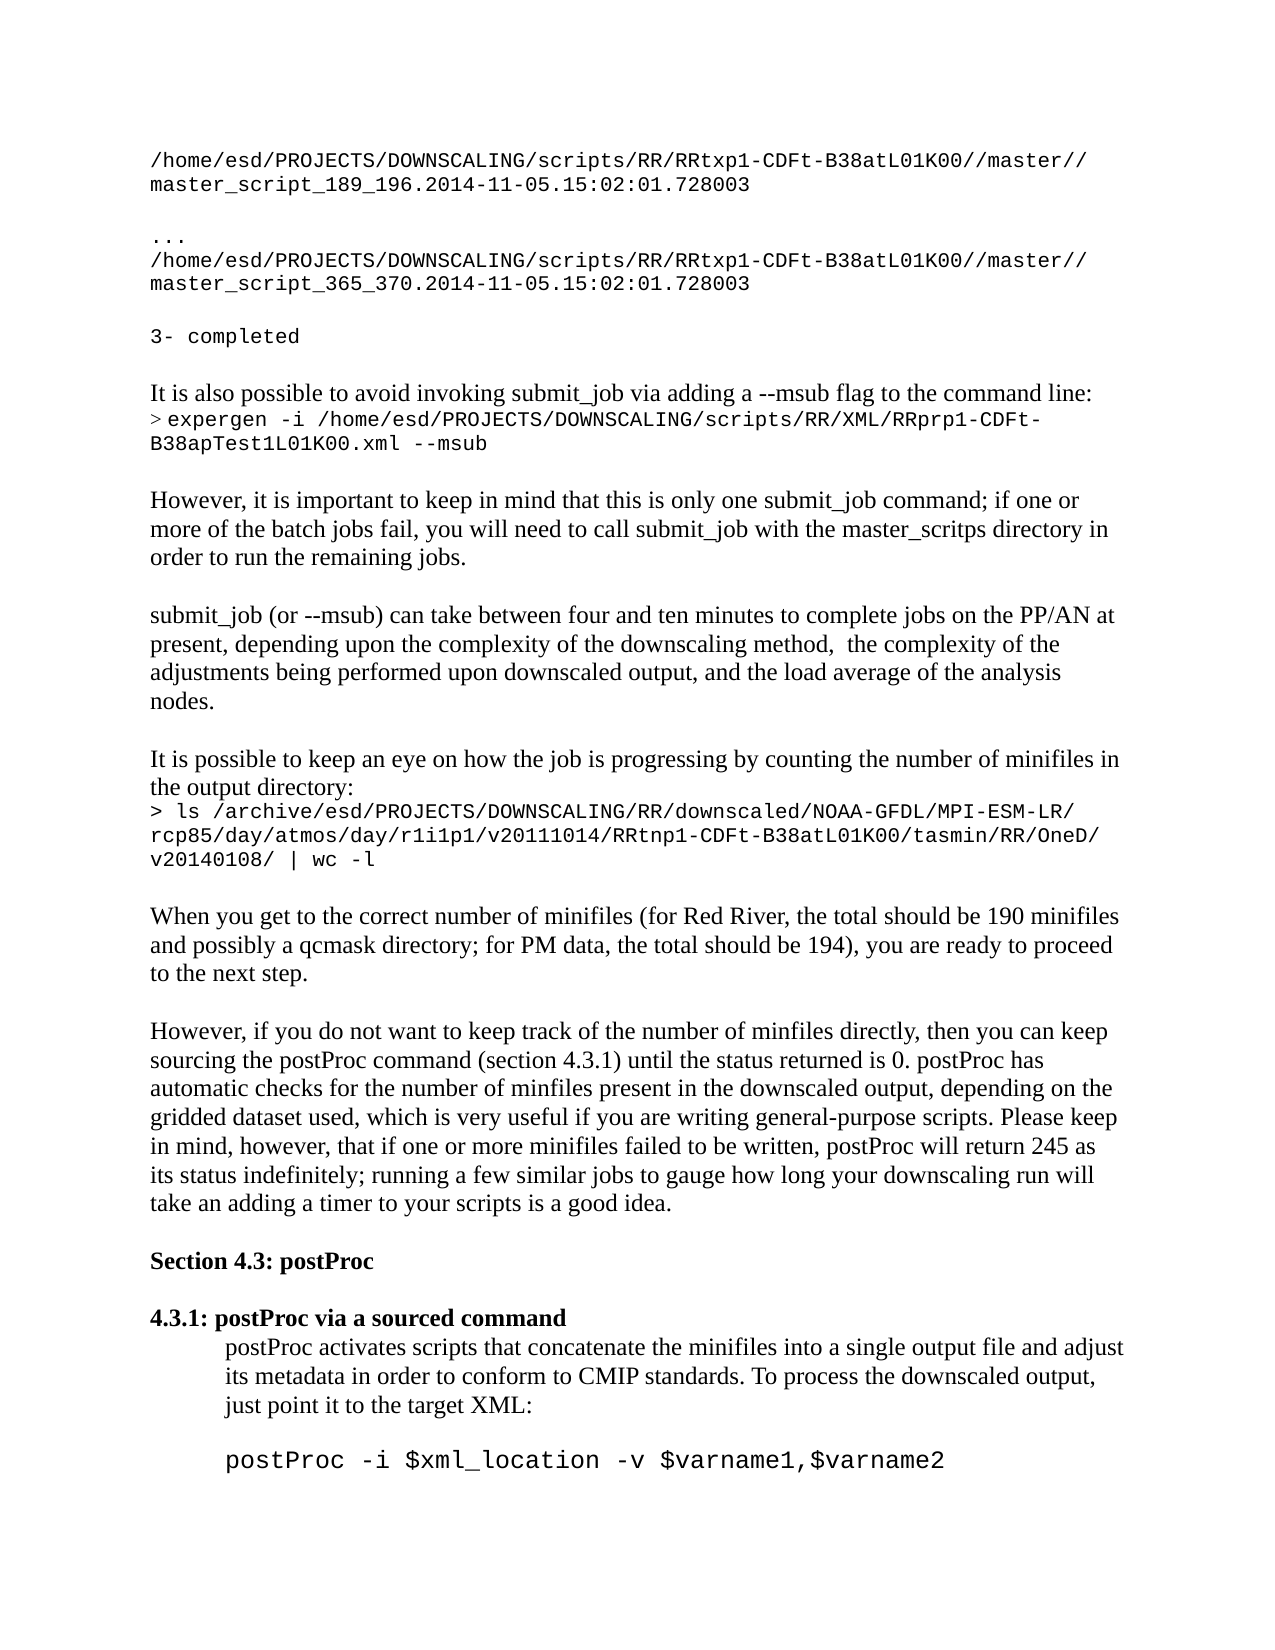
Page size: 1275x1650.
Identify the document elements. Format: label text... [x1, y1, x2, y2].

text > expergen -i /home/esd/PROJECTS/DOWNSCALING/scripts/RR/XML/RRprp1-CDFt-B38apTest1L01K00.xml --msub [150, 407, 1125, 456]
text It is also possible to avoid invoking submit_job via adding a --msub flag to the command line: [150, 378, 1125, 407]
text When you get to the correct number of minifiles (for Red River, the total should be 190 minifiles and possibly a qcmask directory; for PM data, the total should be 194), you are ready to proceed to the next step. [150, 901, 1125, 987]
text ... [150, 226, 1125, 250]
text /home/esd/PROJECTS/DOWNSCALING/scripts/RR/RRtxp1-CDFt-B38atL01K00//master//master_script_189_196.2014-11-05.15:02:01.728003 [150, 150, 1125, 197]
text However, it is important to keep in mind that this is only one submit_job command; if one or more of the batch jobs fail, you will need to call submit_job with the master_scritps directory in order to run the remaining jobs. [150, 485, 1125, 571]
text postProc -i $xml_location -v $varname1,$varname2 [225, 1447, 1125, 1476]
text > ls /archive/esd/PROJECTS/DOWNSCALING/RR/downscaled/NOAA-GFDL/MPI-ESM-LR/rcp85/day/atmos/day/r1i1p1/v20111014/RRtnp1-CDFt-B38atL01K00/tasmin/RR/OneD/v20140108/ | wc -l [150, 801, 1125, 872]
text However, if you do not want to keep track of the number of minfiles directly, then you can keep sourcing the postProc command (section 4.3.1) until the status returned is 0. postProc has automatic checks for the number of minfiles present in the downscaled output, depending on the gridded dataset used, which is very useful if you are writing general-purpose scripts. Please keep in mind, however, that if one or more minifiles failed to be written, postProc will return 245 as its status indefinitely; running a few similar jobs to gauge how long your downscaling run will take an adding a timer to your scripts is a good idea. [150, 1016, 1125, 1217]
text Section 4.3: postProc [150, 1246, 1125, 1275]
text It is possible to keep an eye on how the job is progressing by counting the number of minifiles in the output directory: [150, 744, 1125, 801]
text /home/esd/PROJECTS/DOWNSCALING/scripts/RR/RRtxp1-CDFt-B38atL01K00//master//master_script_365_370.2014-11-05.15:02:01.728003 [150, 250, 1125, 297]
text 4.3.1: postProc via a sourced command [150, 1303, 1125, 1332]
text submit_job (or --msub) can take between four and ten minutes to complete jobs on the PP/AN at present, depending upon the complexity of the downscaling method, the complexity of the adjustments being performed upon downscaled output, and the load average of the analysis nodes. [150, 600, 1125, 715]
text 3- completed [150, 326, 1125, 349]
text postProc activates scripts that concatenate the minifiles into a single output file and adjust its metadata in order to conform to CMIP standards. To process the downscaled output, just point it to the target XML: [225, 1332, 1125, 1418]
